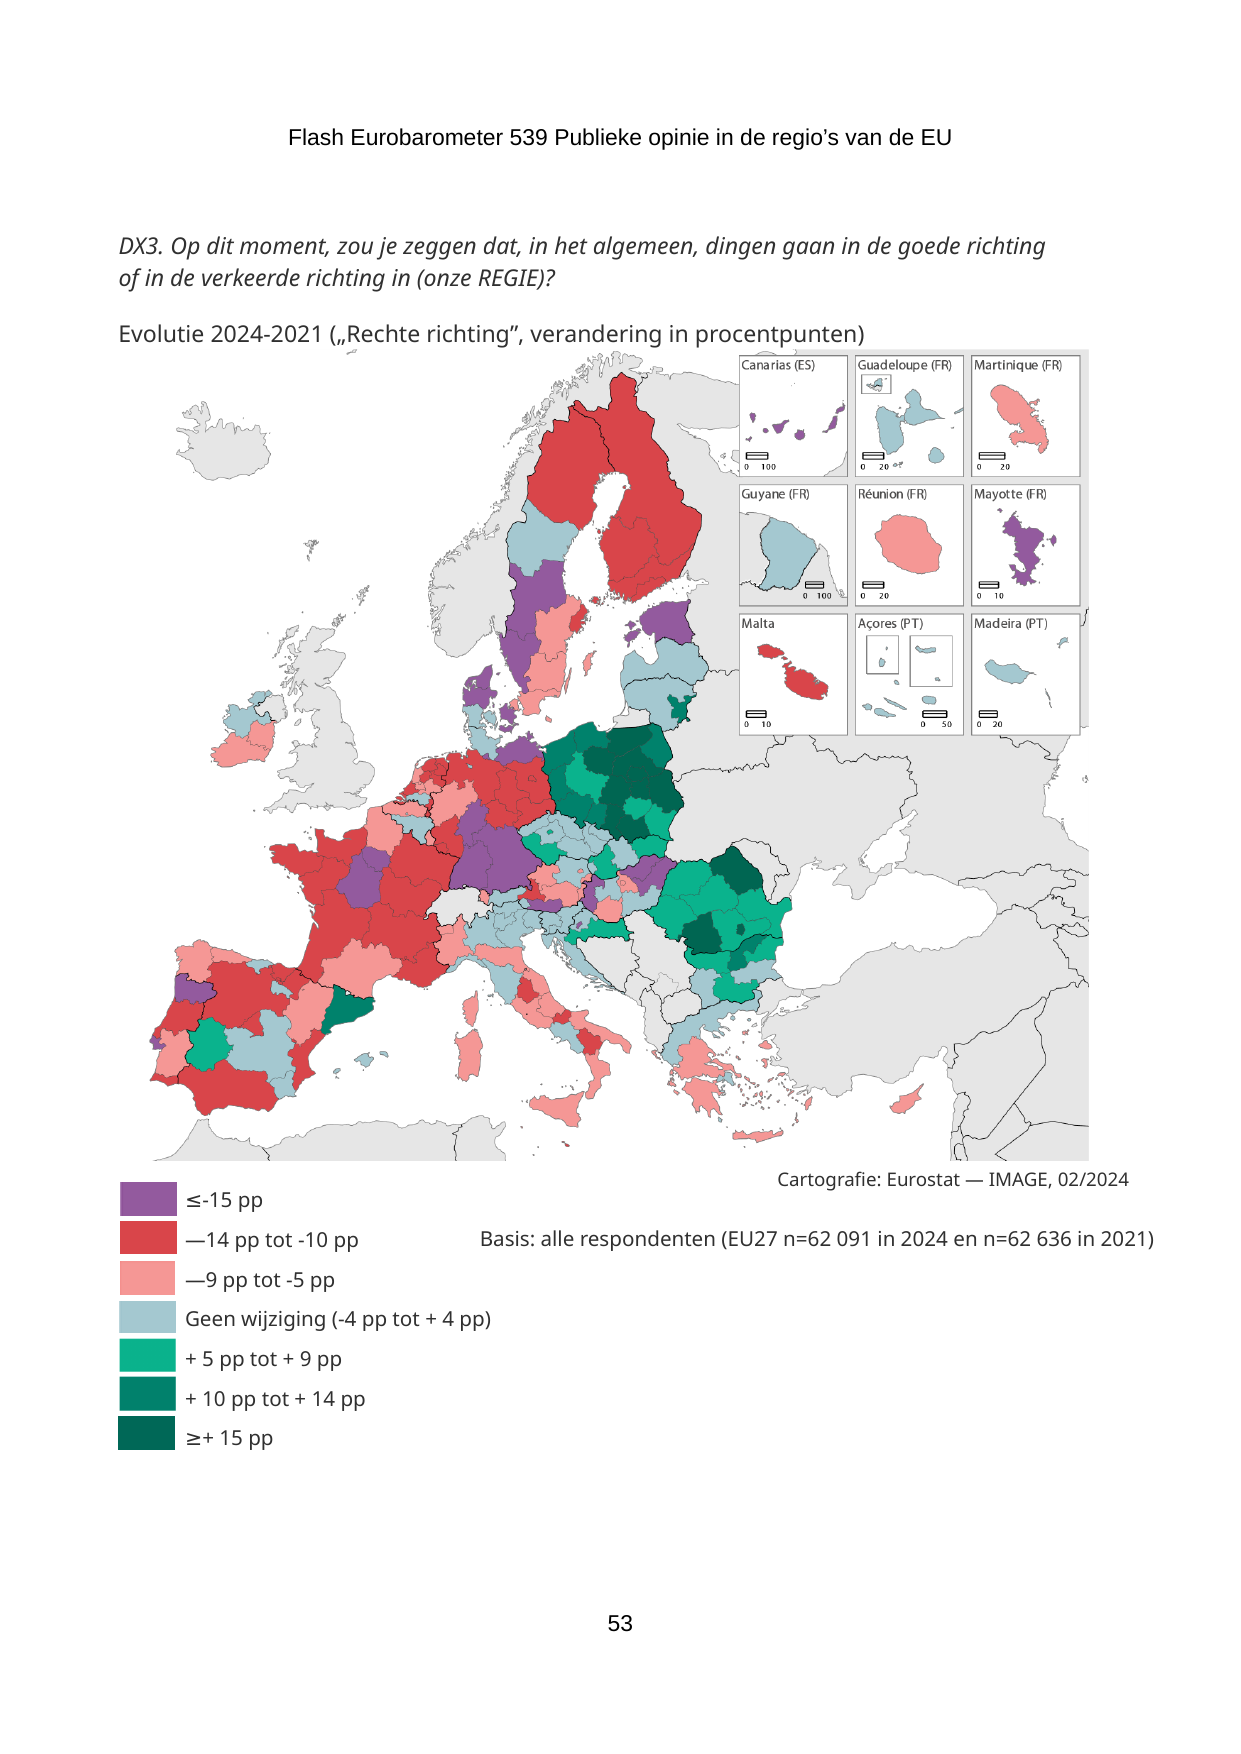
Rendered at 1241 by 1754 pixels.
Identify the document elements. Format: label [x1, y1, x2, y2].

picture [119, 1301, 176, 1333]
picture [124, 346, 1089, 1165]
picture [120, 1221, 177, 1254]
picture [120, 1261, 175, 1295]
picture [118, 1416, 175, 1450]
picture [120, 1339, 175, 1371]
picture [120, 1182, 177, 1216]
picture [120, 1377, 175, 1410]
